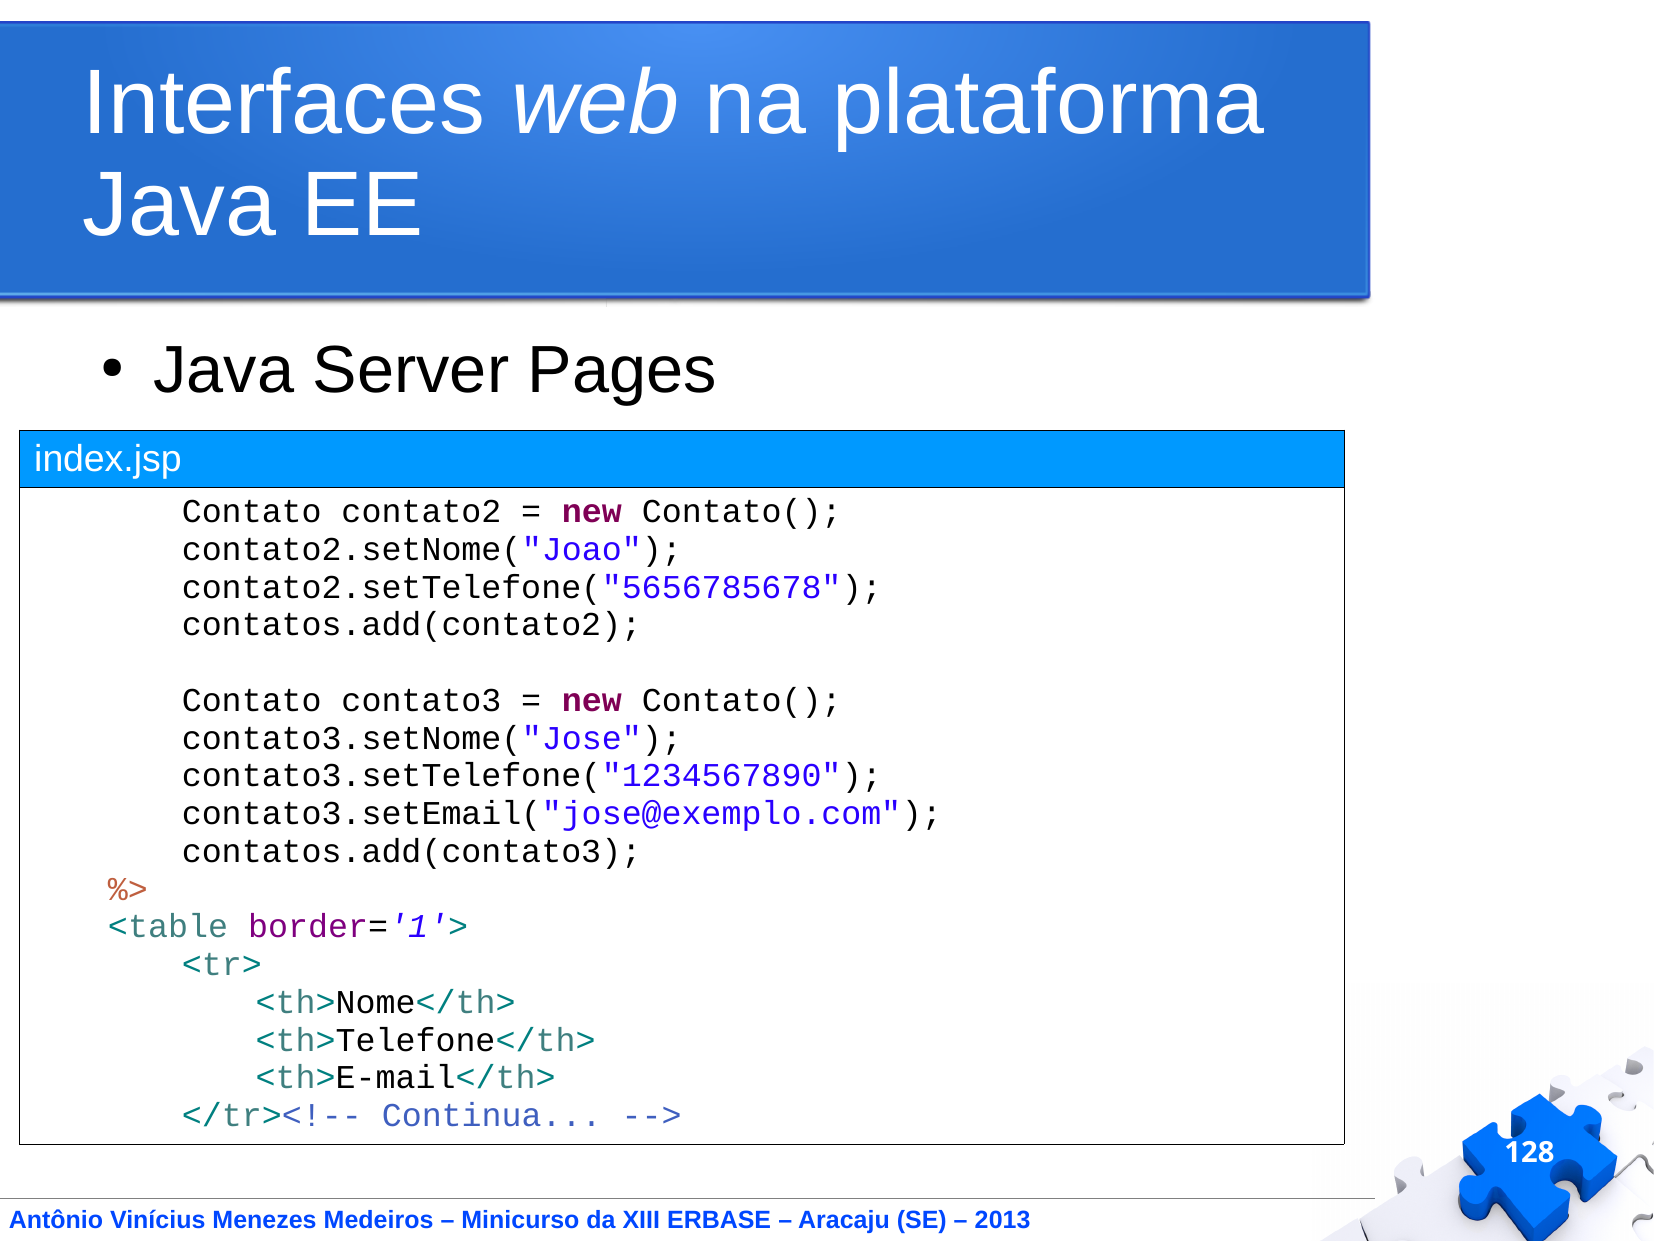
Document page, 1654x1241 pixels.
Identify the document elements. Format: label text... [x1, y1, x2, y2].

picture [0, 21, 1375, 307]
table_header index.jsp [20, 431, 1344, 487]
picture [1311, 983, 1654, 1241]
title Interfaces web na plataforma Java EE [82, 49, 1323, 257]
table_cell Contato contato2 = new Contato(); contato2.setNome("Joao"); contato2.setTelefone("5656785678"); contatos.add(contato2); Contato contato3 = new Contato(); contato3.setNome("Jose"); contato3.setTelefone("1234567890"); contato3.setEmail("jose@exemplo.com"); contatos.add(contato3); %> <table border='1'> <tr> <th>Nome</th> <th>Telefone</th> <th>E-mail</th> </tr><!-- Continua... --> [20, 488, 1344, 1144]
list Java Server Pages [82, 332, 1356, 1182]
